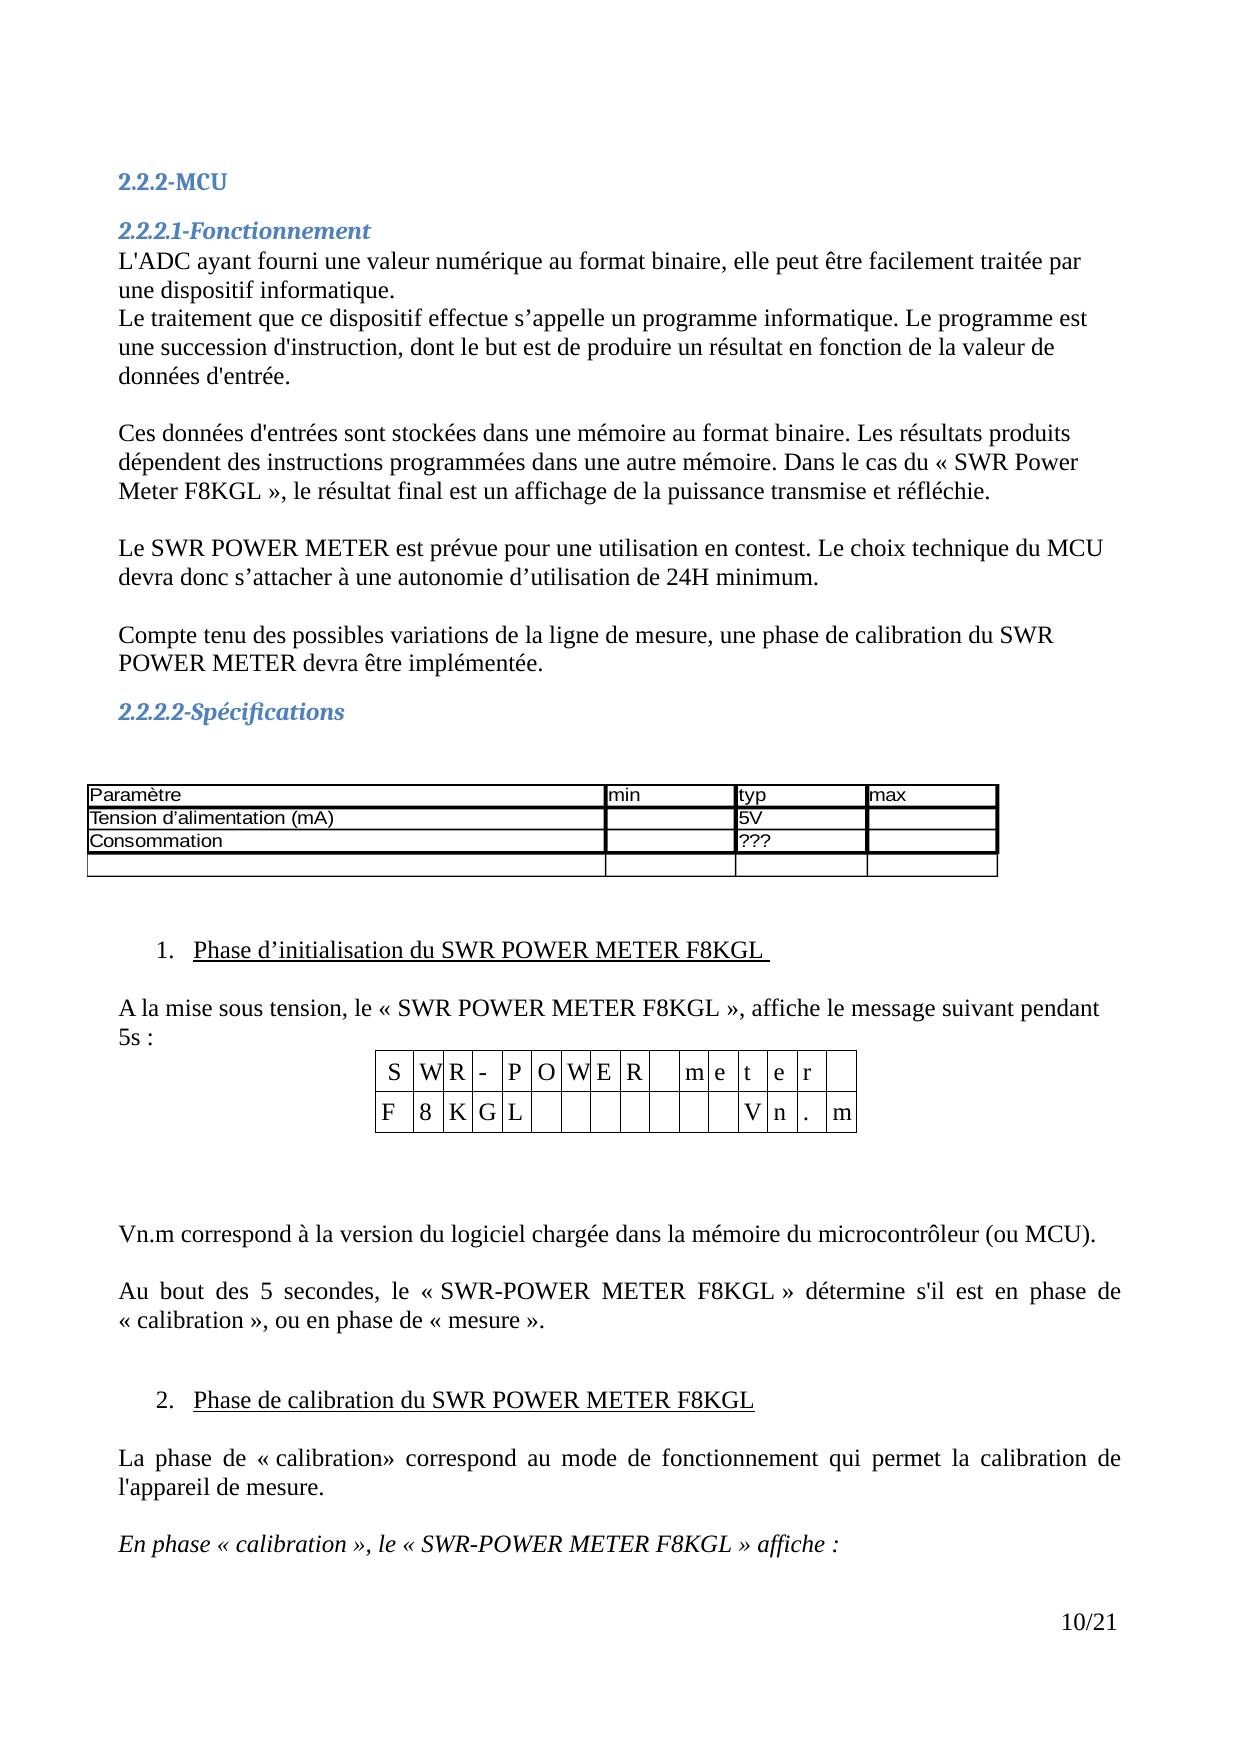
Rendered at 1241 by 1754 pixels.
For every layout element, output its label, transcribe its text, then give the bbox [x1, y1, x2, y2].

table_cell V [739, 1092, 767, 1132]
table_header W [414, 1051, 443, 1091]
table_header [650, 1051, 679, 1091]
table_cell 8 [414, 1092, 443, 1132]
table_cell [650, 1092, 679, 1132]
text Compte tenu des possibles variations de la ligne de mesure, une phase de calibration du SWR POWER METER devra être implémentée. [118, 620, 1122, 677]
text Vn.m correspond à la version du logiciel chargée dans la mémoire du microcontrôleur (ou MCU). [118, 1219, 1122, 1247]
subtitle 2.2.2-MCU [118, 168, 1122, 196]
table_header e [768, 1051, 797, 1091]
text Au bout des 5 secondes, le « SWR-POWER METER F8KGL » détermine s'il est en phase de « calibration », ou en phase de « mesure ». [118, 1276, 1122, 1334]
table_cell G [473, 1092, 502, 1132]
text En phase « calibration », le « SWR-POWER METER F8KGL » affiche : [118, 1529, 1122, 1558]
table_header O [532, 1051, 561, 1091]
table_cell m [827, 1092, 856, 1132]
table_cell n [768, 1092, 797, 1132]
table_header E [591, 1051, 620, 1091]
table_header R [621, 1051, 649, 1091]
table_header r [798, 1051, 826, 1091]
table_header P [503, 1051, 531, 1091]
list Phase de calibration du SWR POWER METER F8KGL [156, 1386, 1122, 1414]
table_header e [709, 1051, 738, 1091]
table_header S [376, 1051, 413, 1091]
subtitle 2.2.2.2-Spécifications [118, 698, 1122, 727]
table_cell [621, 1092, 649, 1132]
table_cell [591, 1092, 620, 1132]
table_cell [562, 1092, 590, 1132]
table_cell K [444, 1092, 472, 1132]
table_header - [473, 1051, 502, 1091]
table_cell [709, 1092, 738, 1132]
subtitle 2.2.2.1-Fonctionnement [118, 217, 1122, 246]
text Ces données d'entrées sont stockées dans une mémoire au format binaire. Les résultats produits dépendent des instructions programmées dans une autre mémoire. Dans le cas du « SWR Power Meter F8KGL », le résultat final est un affichage de la puissance transmise et réfléchie. [118, 418, 1122, 505]
table_cell F [376, 1092, 413, 1132]
table_header W [562, 1051, 590, 1091]
table_cell [532, 1092, 561, 1132]
text Le SWR POWER METER est prévue pour une utilisation en contest. Le choix technique du MCU devra donc s’attacher à une autonomie d’utilisation de 24H minimum. [118, 533, 1122, 591]
text L'ADC ayant fourni une valeur numérique au format binaire, elle peut être facilement traitée par une dispositif informatique. [118, 246, 1122, 303]
table_header R [444, 1051, 472, 1091]
text La phase de « calibration» correspond au mode de fonctionnement qui permet la calibration de l'appareil de mesure. [118, 1443, 1122, 1501]
table_cell [680, 1092, 708, 1132]
table_cell . [798, 1092, 826, 1132]
table_header [827, 1051, 856, 1091]
table_header t [739, 1051, 767, 1091]
list Phase d’initialisation du SWR POWER METER F8KGL [156, 935, 1122, 964]
table_header m [680, 1051, 708, 1091]
text Le traitement que ce dispositif effectue s’appelle un programme informatique. Le programme est une succession d'instruction, dont le but est de produire un résultat en fonction de la valeur de données d'entrée. [118, 303, 1122, 390]
text A la mise sous tension, le « SWR POWER METER F8KGL », affiche le message suivant pendant 5s : [118, 993, 1122, 1050]
table_cell L [503, 1092, 531, 1132]
